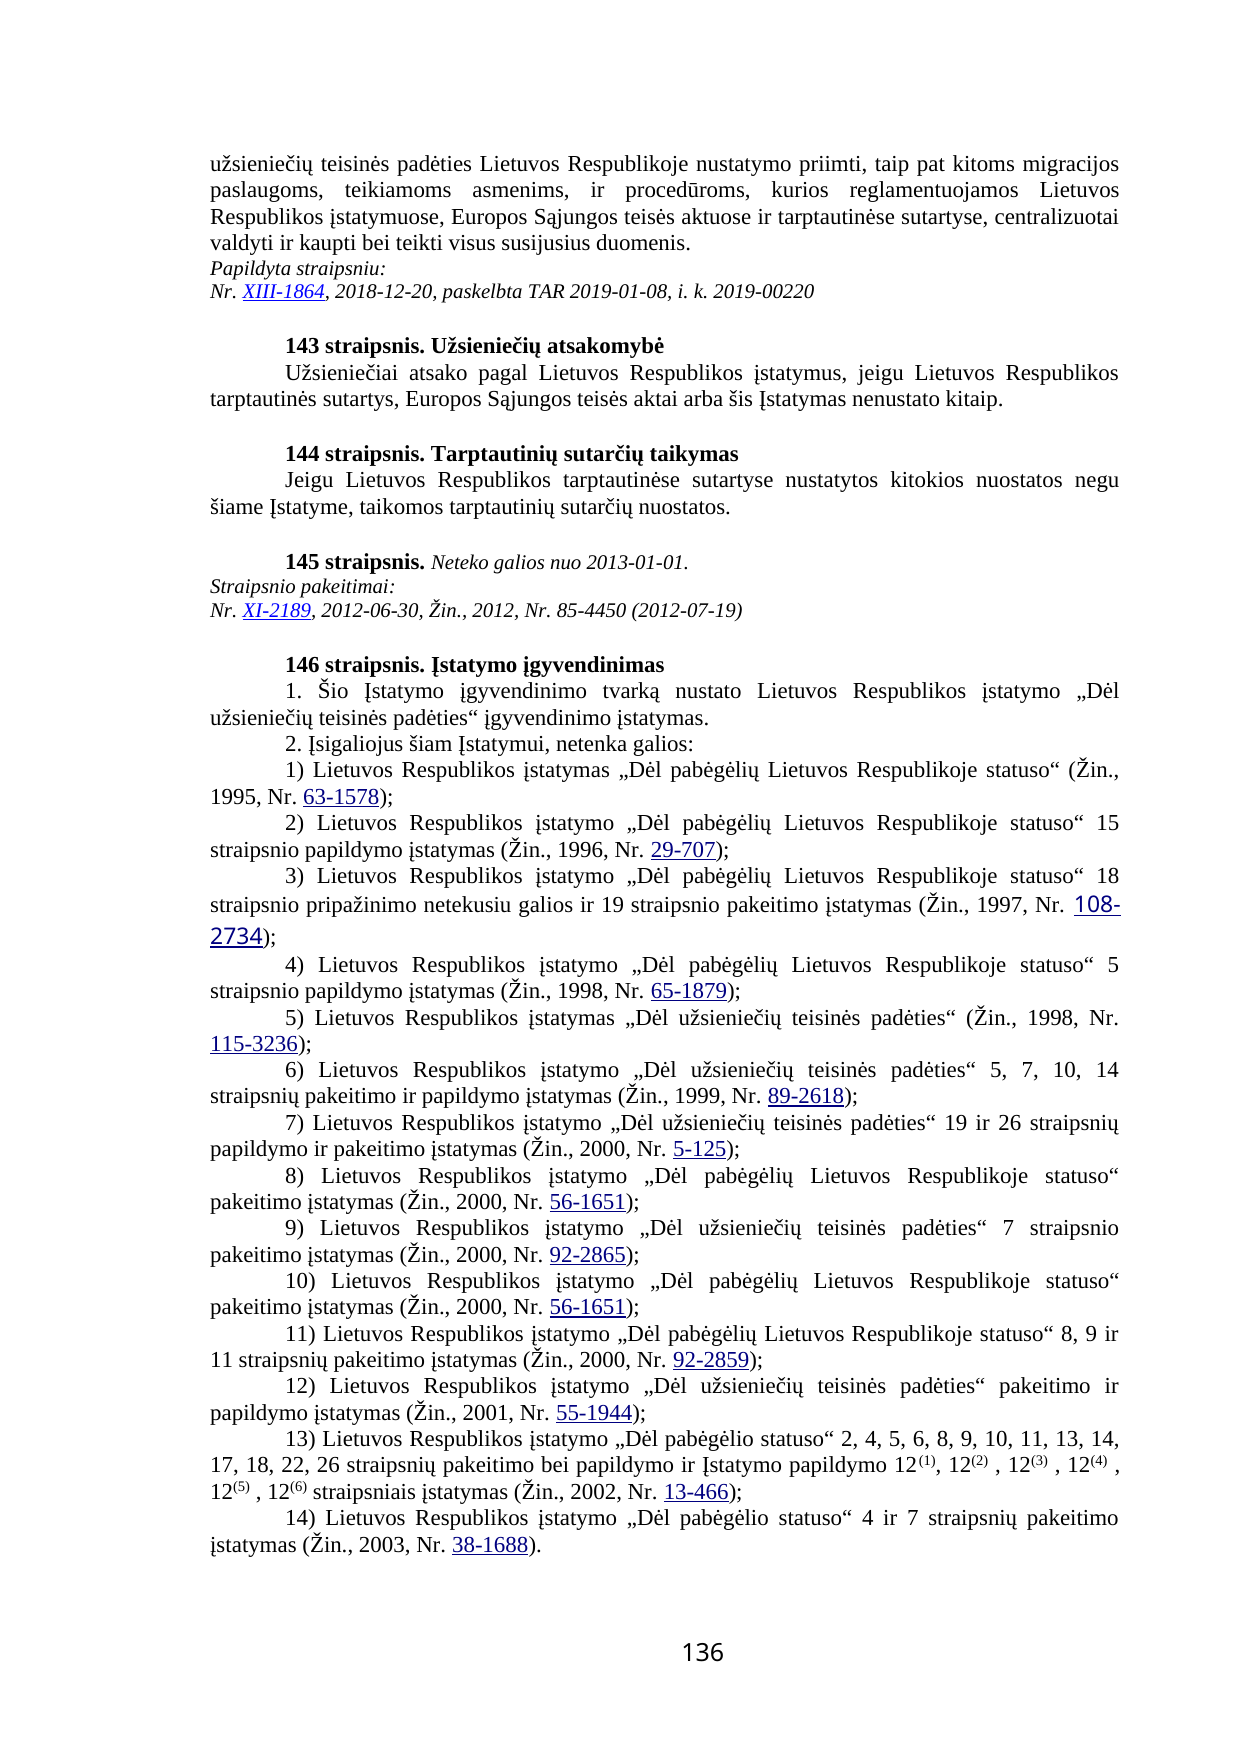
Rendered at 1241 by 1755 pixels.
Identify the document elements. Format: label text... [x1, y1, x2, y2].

text 12) Lietuvos Respublikos įstatymo „Dėl užsieniečių teisinės padėties“ pakeitimo ir papildymo įstatymas (Žin., 2001, Nr. 55-1944); [210, 1372, 1120, 1425]
text 2. Įsigaliojus šiam Įstatymui, netenka galios: [210, 730, 1120, 757]
text Užsieniečiai atsako pagal Lietuvos Respublikos įstatymus, jeigu Lietuvos Respublikos tarptautinės sutartys, Europos Sąjungos teisės aktai arba šis Įstatymas nenustato kitaip. [210, 359, 1120, 411]
text 6) Lietuvos Respublikos įstatymo „Dėl užsieniečių teisinės padėties“ 5, 7, 10, 14 straipsnių pakeitimo ir papildymo įstatymas (Žin., 1999, Nr. 89-2618); [210, 1056, 1120, 1109]
text 5) Lietuvos Respublikos įstatymas „Dėl užsieniečių teisinės padėties“ (Žin., 1998, Nr. 115-3236); [210, 1003, 1120, 1056]
text 1) Lietuvos Respublikos įstatymas „Dėl pabėgėlių Lietuvos Respublikoje statuso“ (Žin., 1995, Nr. 63-1578); [210, 757, 1120, 809]
text 13) Lietuvos Respublikos įstatymo „Dėl pabėgėlio statuso“ 2, 4, 5, 6, 8, 9, 10, 11, 13, 14, 17, 18, 22, 26 straipsnių pakeitimo bei papildymo ir Įstatymo papildymo 12(1), 12(2) , 12(3) , 12(4) , 12(5) , 12(6) straipsniais įstatymas (Žin., 2002, Nr. 13-466); [210, 1425, 1120, 1504]
text 146 straipsnis. Įstatymo įgyvendinimas [210, 651, 1120, 677]
text 144 straipsnis. Tarptautinių sutarčių taikymas [210, 440, 1120, 466]
text Straipsnio pakeitimai: [210, 574, 1120, 598]
text 9) Lietuvos Respublikos įstatymo „Dėl užsieniečių teisinės padėties“ 7 straipsnio pakeitimo įstatymas (Žin., 2000, Nr. 92-2865); [210, 1214, 1120, 1267]
text Nr. XIII-1864, 2018-12-20, paskelbta TAR 2019-01-08, i. k. 2019-00220 [210, 279, 1120, 303]
text 4) Lietuvos Respublikos įstatymo „Dėl pabėgėlių Lietuvos Respublikoje statuso“ 5 straipsnio papildymo įstatymas (Žin., 1998, Nr. 65-1879); [210, 951, 1120, 1003]
text 8) Lietuvos Respublikos įstatymo „Dėl pabėgėlių Lietuvos Respublikoje statuso“ pakeitimo įstatymas (Žin., 2000, Nr. 56-1651); [210, 1162, 1120, 1214]
text 1. Šio Įstatymo įgyvendinimo tvarką nustato Lietuvos Respublikos įstatymo „Dėl užsieniečių teisinės padėties“ įgyvendinimo įstatymas. [210, 677, 1120, 730]
text 11) Lietuvos Respublikos įstatymo „Dėl pabėgėlių Lietuvos Respublikoje statuso“ 8, 9 ir 11 straipsnių pakeitimo įstatymas (Žin., 2000, Nr. 92-2859); [210, 1320, 1120, 1372]
text 145 straipsnis. Neteko galios nuo 2013-01-01. [210, 548, 1120, 574]
text 2) Lietuvos Respublikos įstatymo „Dėl pabėgėlių Lietuvos Respublikoje statuso“ 15 straipsnio papildymo įstatymas (Žin., 1996, Nr. 29-707); [210, 809, 1120, 862]
text 7) Lietuvos Respublikos įstatymo „Dėl užsieniečių teisinės padėties“ 19 ir 26 straipsnių papildymo ir pakeitimo įstatymas (Žin., 2000, Nr. 5-125); [210, 1109, 1120, 1162]
subtitle 143 straipsnis. Užsieniečių atsakomybė [210, 332, 1120, 359]
text Nr. XI-2189, 2012-06-30, Žin., 2012, Nr. 85-4450 (2012-07-19) [210, 598, 1120, 622]
text Jeigu Lietuvos Respublikos tarptautinėse sutartyse nustatytos kitokios nuostatos negu šiame Įstatyme, taikomos tarptautinių sutarčių nuostatos. [210, 466, 1120, 519]
text užsieniečių teisinės padėties Lietuvos Respublikoje nustatymo priimti, taip pat kitoms migracijos paslaugoms, teikiamoms asmenims, ir procedūroms, kurios reglamentuojamos Lietuvos Respublikos įstatymuose, Europos Sąjungos teisės aktuose ir tarptautinėse sutartyse, centralizuotai valdyti ir kaupti bei teikti visus susijusius duomenis. [210, 150, 1120, 255]
text 10) Lietuvos Respublikos įstatymo „Dėl pabėgėlių Lietuvos Respublikoje statuso“ pakeitimo įstatymas (Žin., 2000, Nr. 56-1651); [210, 1267, 1120, 1320]
text 14) Lietuvos Respublikos įstatymo „Dėl pabėgėlio statuso“ 4 ir 7 straipsnių pakeitimo įstatymas (Žin., 2003, Nr. 38-1688). [210, 1504, 1120, 1557]
text Papildyta straipsniu: [210, 255, 1120, 279]
text 3) Lietuvos Respublikos įstatymo „Dėl pabėgėlių Lietuvos Respublikoje statuso“ 18 straipsnio pripažinimo netekusiu galios ir 19 straipsnio pakeitimo įstatymas (Žin., 1997, Nr. 108-2734); [210, 862, 1120, 951]
